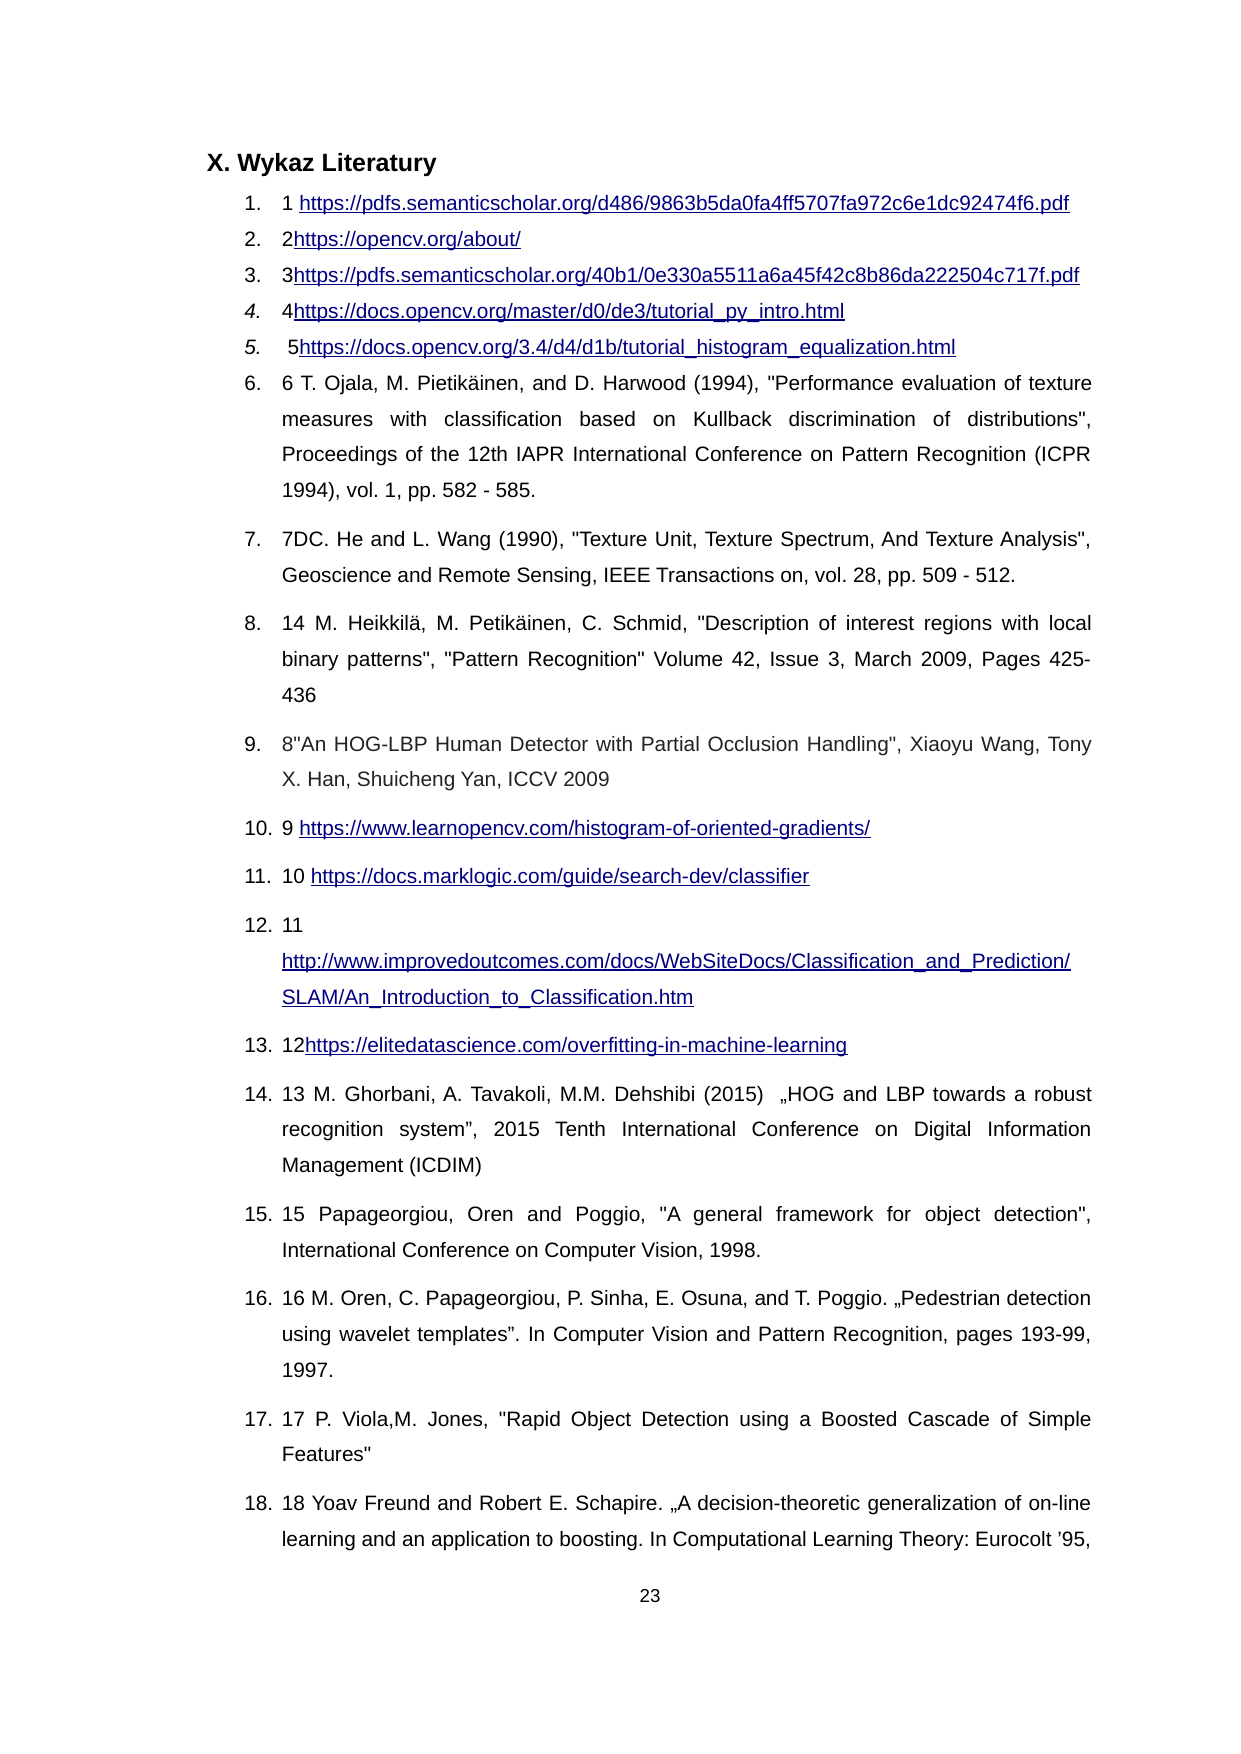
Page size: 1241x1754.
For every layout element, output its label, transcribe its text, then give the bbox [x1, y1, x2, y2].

list X. Wykaz Literatury [207, 148, 1093, 176]
list 9 https://www.learnopencv.com/histogram-of-oriented-gradients/ [244, 816, 1093, 840]
list 18 Yoav Freund and Robert E. Schapire. „A decision-theoretic generalization of on-line learning and an application to boosting. In Computational Learning Theory: Eurocolt ’95, [244, 1491, 1093, 1551]
list 5https://docs.opencv.org/3.4/d4/d1b/tutorial_histogram_equalization.html [244, 334, 1093, 358]
list 17 P. Viola,M. Jones, "Rapid Object Detection using a Boosted Cascade of Simple Features" [244, 1406, 1093, 1466]
list 6 T. Ojala, M. Pietikäinen, and D. Harwood (1994), "Performance evaluation of texture measures with classification based on Kullback discrimination of distributions", Proceedings of the 12th IAPR International Conference on Pattern Recognition (ICPR 1994), vol. 1, pp. 582 - 585. [244, 370, 1093, 502]
list 10 https://docs.marklogic.com/guide/search-dev/classifier [244, 864, 1093, 888]
list 14 M. Heikkilä, M. Petikäinen, C. Schmid, "Description of interest regions with local binary patterns", "Pattern Recognition" Volume 42, Issue 3, March 2009, Pages 425-436 [244, 611, 1093, 707]
list 7DC. He and L. Wang (1990), "Texture Unit, Texture Spectrum, And Texture Analysis", Geoscience and Remote Sensing, IEEE Transactions on, vol. 28, pp. 509 - 512. [244, 527, 1093, 587]
list 16 M. Oren, C. Papageorgiou, P. Sinha, E. Osuna, and T. Poggio. „Pedestrian detection using wavelet templates”. In Computer Vision and Pattern Recognition, pages 193-99, 1997. [244, 1286, 1093, 1382]
list 1 https://pdfs.semanticscholar.org/d486/9863b5da0fa4ff5707fa972c6e1dc92474f6.pdf [244, 191, 1093, 215]
list 12https://elitedatascience.com/overfitting-in-machine-learning [244, 1033, 1093, 1057]
list 13 M. Ghorbani, A. Tavakoli, M.M. Dehshibi (2015) „HOG and LBP towards a robust recognition system”, 2015 Tenth International Conference on Digital Information Management (ICDIM) [244, 1081, 1093, 1177]
list 8"An HOG-LBP Human Detector with Partial Occlusion Handling", Xiaoyu Wang, Tony X. Han, Shuicheng Yan, ICCV 2009 [244, 731, 1093, 791]
list 2https://opencv.org/about/ [244, 227, 1093, 251]
list 3https://pdfs.semanticscholar.org/40b1/0e330a5511a6a45f42c8b86da222504c717f.pdf [244, 263, 1093, 287]
list 4https://docs.opencv.org/master/d0/de3/tutorial_py_intro.html [244, 298, 1093, 322]
list 11 http://www.improvedoutcomes.com/docs/WebSiteDocs/Classification_and_Prediction/SLAM/An_Introduction_to_Classification.htm [244, 913, 1093, 1008]
list 15 Papageorgiou, Oren and Poggio, "A general framework for object detection", International Conference on Computer Vision, 1998. [244, 1202, 1093, 1262]
